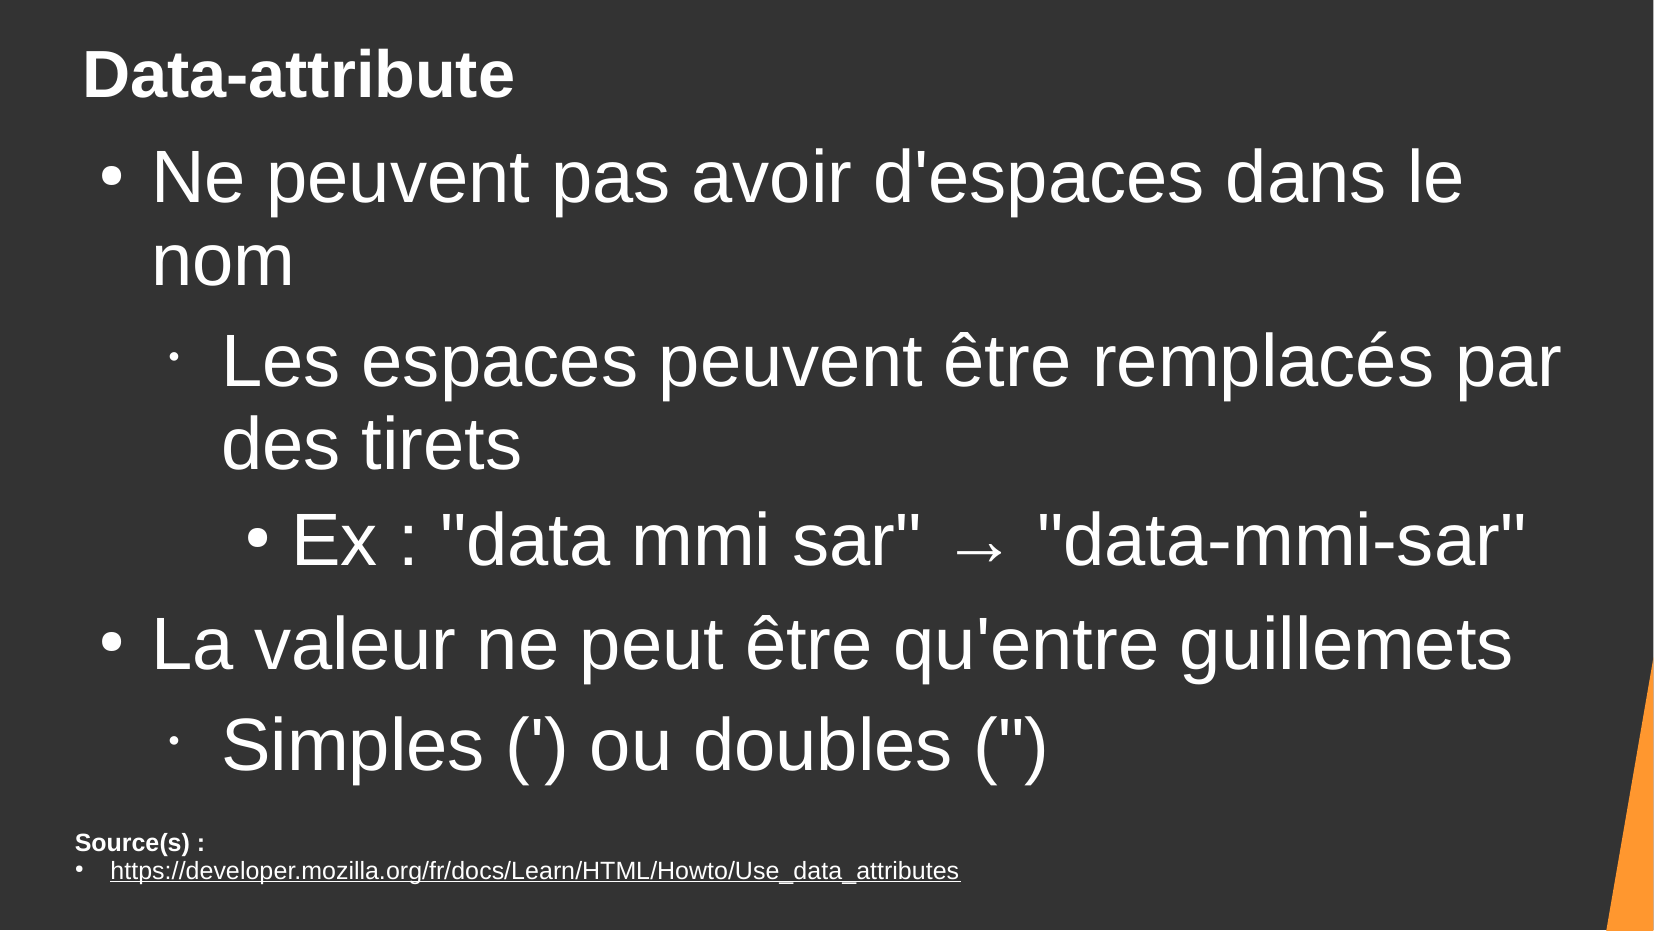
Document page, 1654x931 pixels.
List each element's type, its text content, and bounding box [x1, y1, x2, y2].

text_box Source(s) : https://developer.mozilla.org/fr/docs/Learn/HTML/Howto/Use_data_attributes [60, 820, 1583, 920]
text_box [1606, 654, 1654, 931]
title Data-attribute [82, 37, 1571, 114]
list Ne peuvent pas avoir d'espaces dans le nom Les espaces peuvent être remplacés par des tirets Ex : "data mmi sar" → "data-mmi-sar" La valeur ne peut être qu'entre guillemets Simples (') ou doubles (") [80, 135, 1620, 792]
